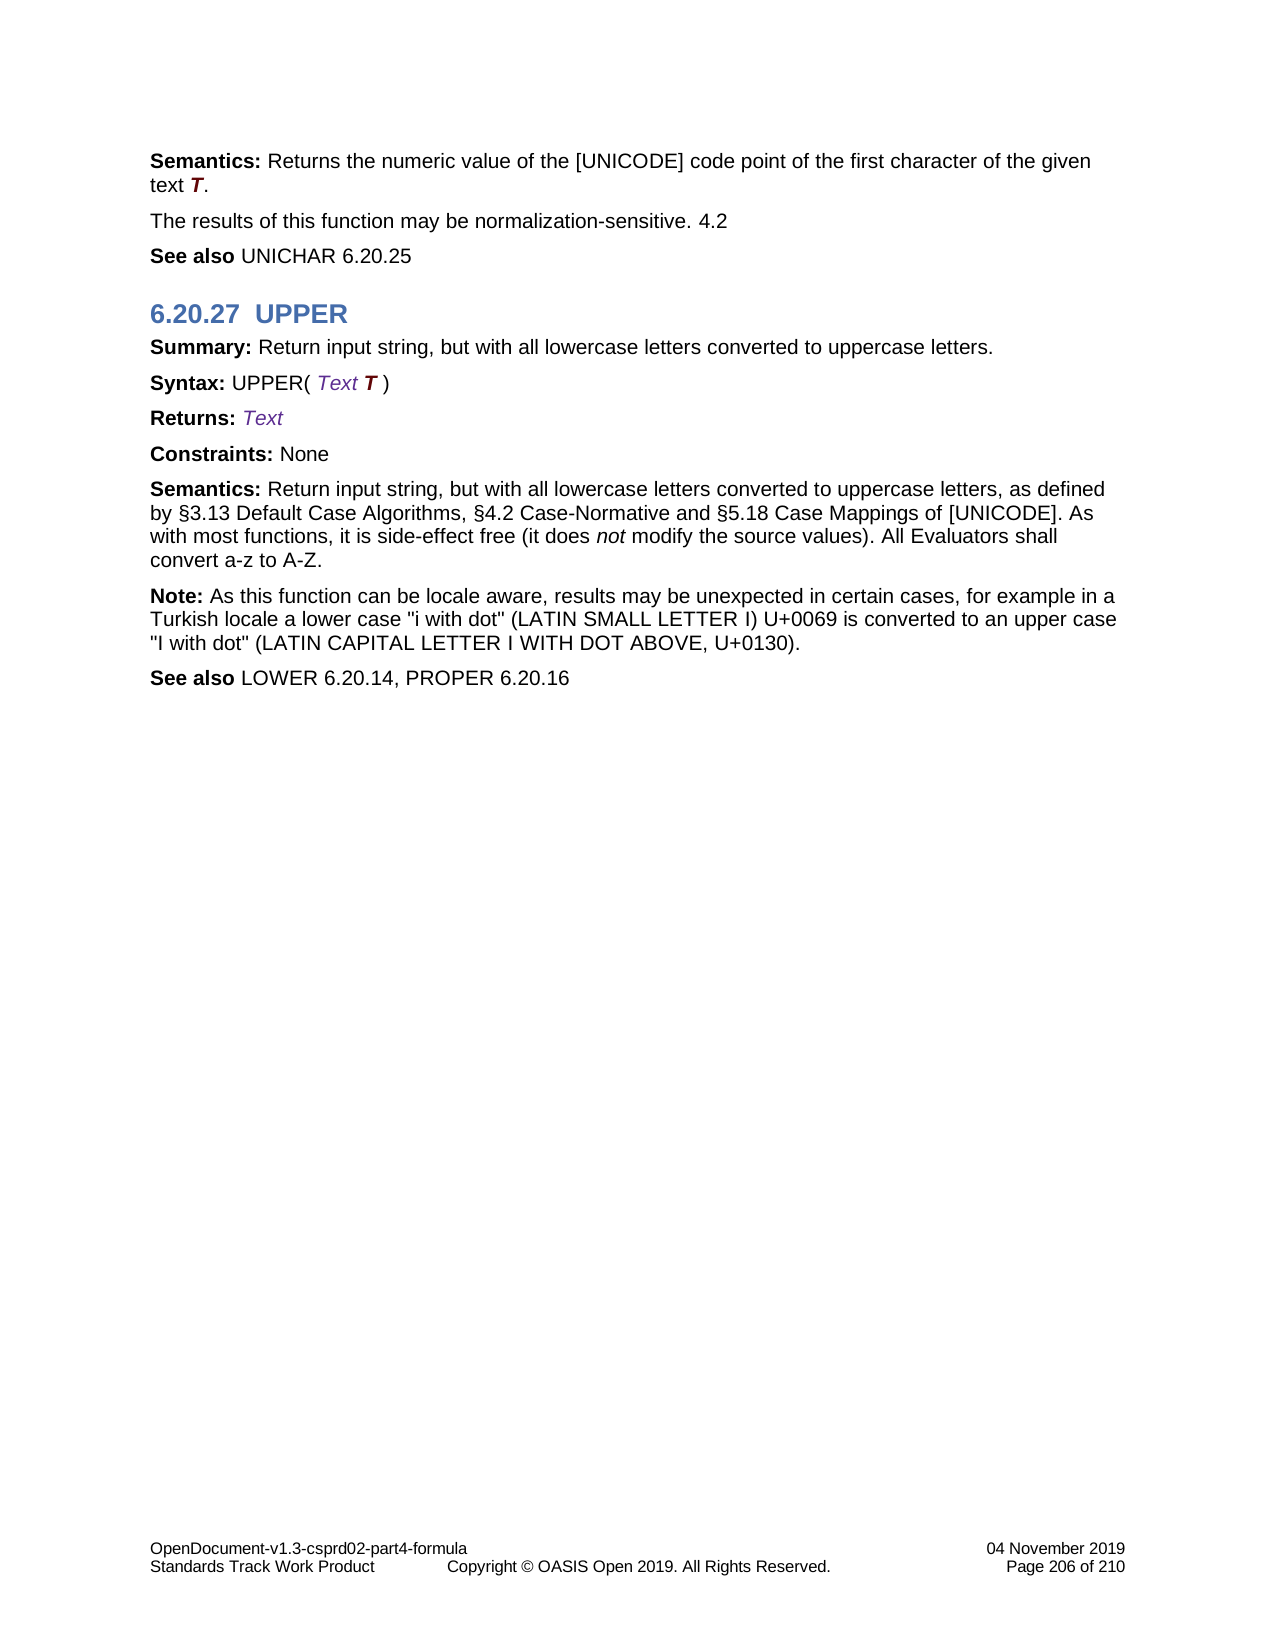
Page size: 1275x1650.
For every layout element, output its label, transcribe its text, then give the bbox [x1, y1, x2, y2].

text Note: As this function can be locale aware, results may be unexpected in certain cases, for example in a Turkish locale a lower case "i with dot" (LATIN SMALL LETTER I) U+0069 is converted to an upper case "I with dot" (LATIN CAPITAL LETTER I WITH DOT ABOVE, U+0130). [150, 584, 1125, 655]
text Semantics: Return input string, but with all lowercase letters converted to uppercase letters, as defined by §3.13 Default Case Algorithms, §4.2 Case-Normative and §5.18 Case Mappings of [UNICODE]. As with most functions, it is side-effect free (it does not modify the source values). All Evaluators shall convert a-z to A-Z. [150, 478, 1125, 572]
text The results of this function may be normalization-sensitive. 4.2 [150, 209, 1125, 233]
text Returns: Text [150, 407, 1125, 430]
text See also UNICHAR 6.20.25 [150, 245, 1125, 268]
subtitle UPPER [150, 299, 1125, 329]
text See also LOWER 6.20.14, PROPER 6.20.16 [150, 667, 1125, 690]
text Summary: Return input string, but with all lowercase letters converted to uppercase letters. [150, 335, 1125, 359]
text Constraints: None [150, 442, 1125, 466]
text Syntax: UPPER( Text T ) [150, 371, 1125, 394]
text Semantics: Returns the numeric value of the [UNICODE] code point of the first character of the given text T. [150, 150, 1125, 197]
